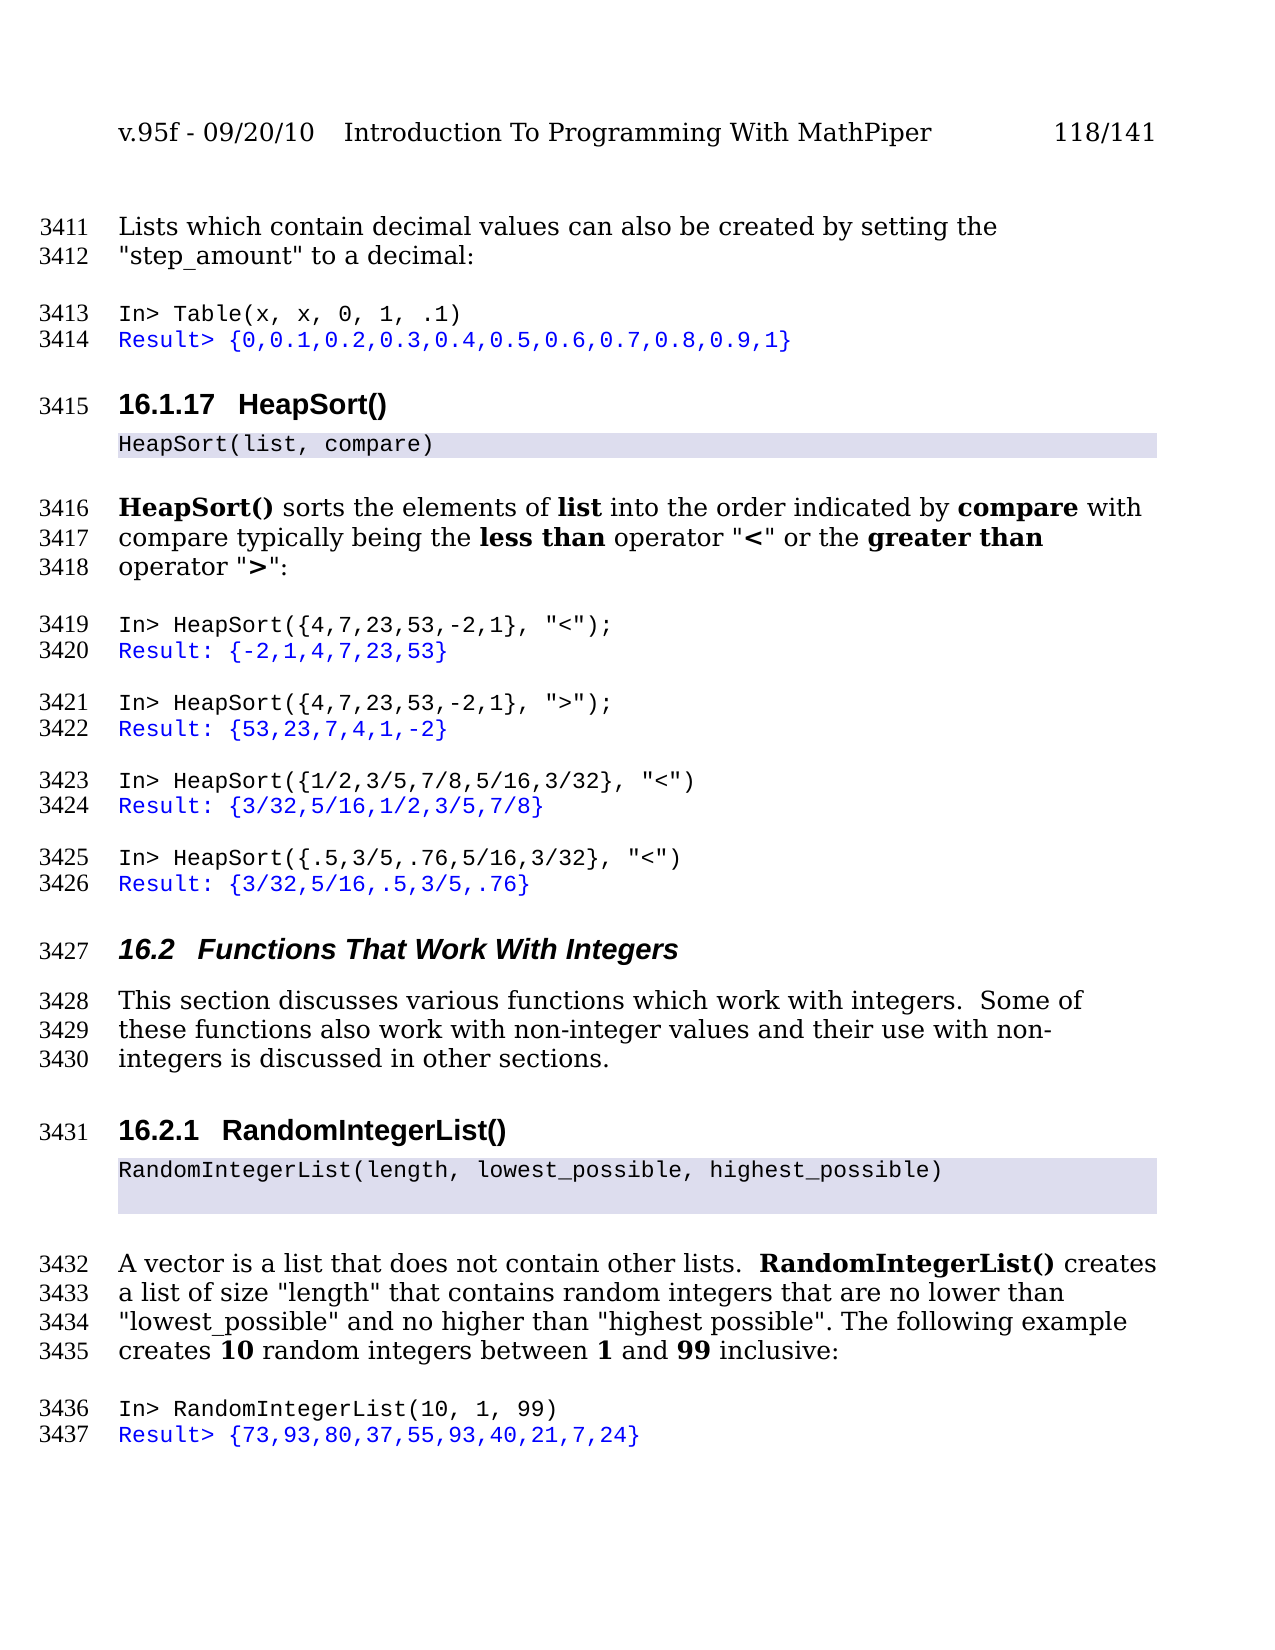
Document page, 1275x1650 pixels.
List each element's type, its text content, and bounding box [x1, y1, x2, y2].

text A vector is a list that does not contain other lists. RandomIntegerList() creates a list of size "length" that contains random integers that are no lower than "lowest_possible" and no higher than "highest possible". The following example creates 10 random integers between 1 and 99 inclusive: [118, 1248, 1157, 1366]
text This section discusses various functions which work with integers. Some of these functions also work with non-integer values and their use with non-integers is discussed in other sections. [118, 986, 1157, 1074]
text Result: {3/32,5/16,1/2,3/5,7/8} [118, 795, 1157, 821]
table_header RandomIntegerList(length, lowest_possible, highest_possible) [118, 1158, 1157, 1214]
subtitle HeapSort() [118, 387, 1157, 420]
text In> HeapSort({4,7,23,53,-2,1}, "<"); [118, 613, 1157, 639]
text Result: {3/32,5/16,.5,3/5,.76} [118, 873, 1157, 899]
subtitle RandomIntegerList() [118, 1113, 1157, 1146]
text Result> {73,93,80,37,55,93,40,21,7,24} [118, 1423, 1157, 1449]
text Lists which contain decimal values can also be created by setting the "step_amount" to a decimal: [118, 212, 1157, 270]
text In> HeapSort({4,7,23,53,-2,1}, ">"); [118, 691, 1157, 717]
text HeapSort() sorts the elements of list into the order indicated by compare with compare typically being the less than operator "<" or the greater than operator ">": [118, 493, 1157, 581]
text In> RandomIntegerList(10, 1, 99) [118, 1398, 1157, 1423]
subtitle Functions That Work With Integers [118, 932, 1157, 965]
text Result> {0,0.1,0.2,0.3,0.4,0.5,0.6,0.7,0.8,0.9,1} [118, 328, 1157, 354]
text In> HeapSort({1/2,3/5,7/8,5/16,3/32}, "<") [118, 769, 1157, 795]
text In> Table(x, x, 0, 1, .1) [118, 302, 1157, 328]
text In> HeapSort({.5,3/5,.76,5/16,3/32}, "<") [118, 847, 1157, 873]
text Result: {53,23,7,4,1,-2} [118, 717, 1157, 743]
text Result: {-2,1,4,7,23,53} [118, 639, 1157, 665]
table_header HeapSort(list, compare) [118, 433, 1157, 458]
